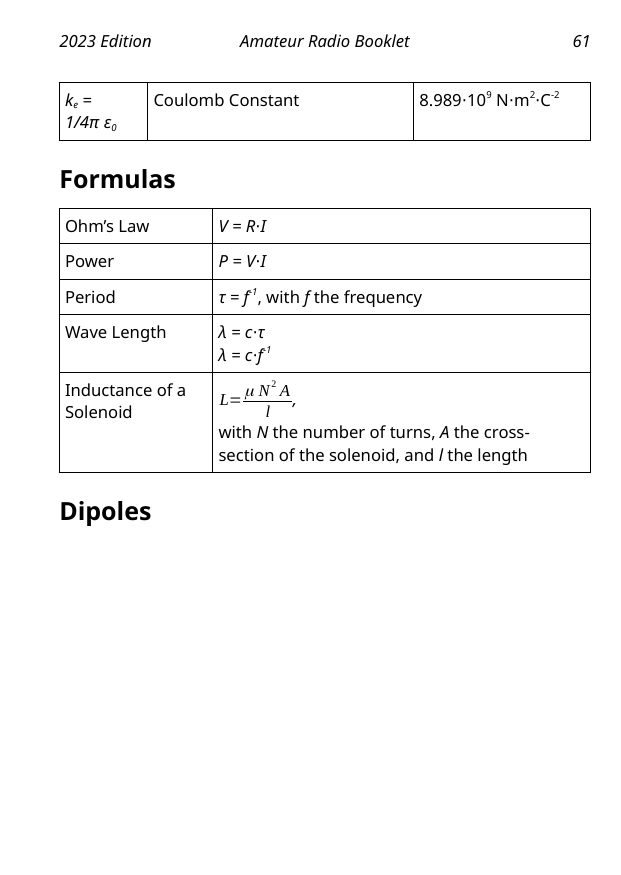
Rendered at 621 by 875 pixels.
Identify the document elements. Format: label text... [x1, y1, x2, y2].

table_header Ohm’s Law [60, 209, 212, 243]
table_cell Period [60, 280, 212, 314]
table_header V = R⋅I [213, 209, 590, 243]
table_cell Inductance of a Solenoid [60, 373, 212, 472]
subtitle Dipoles [59, 493, 591, 528]
table_cell λ = c⋅τ λ = c⋅f-1 [213, 315, 590, 372]
table_cell 8.989⋅109 N⋅m2⋅C-2 [414, 83, 590, 139]
table_cell Wave Length [60, 315, 212, 372]
subtitle Formulas [59, 161, 591, 196]
table_cell ke = 1/4π ε0 [60, 83, 147, 139]
table_cell P = V⋅I [213, 244, 590, 278]
table_cell τ = f-1, with f the frequency [213, 280, 590, 314]
table_cell Coulomb Constant [148, 83, 413, 139]
table_cell , with N the number of turns, A the cross-section of the solenoid, and l the length [213, 373, 590, 472]
table_cell Power [60, 244, 212, 278]
